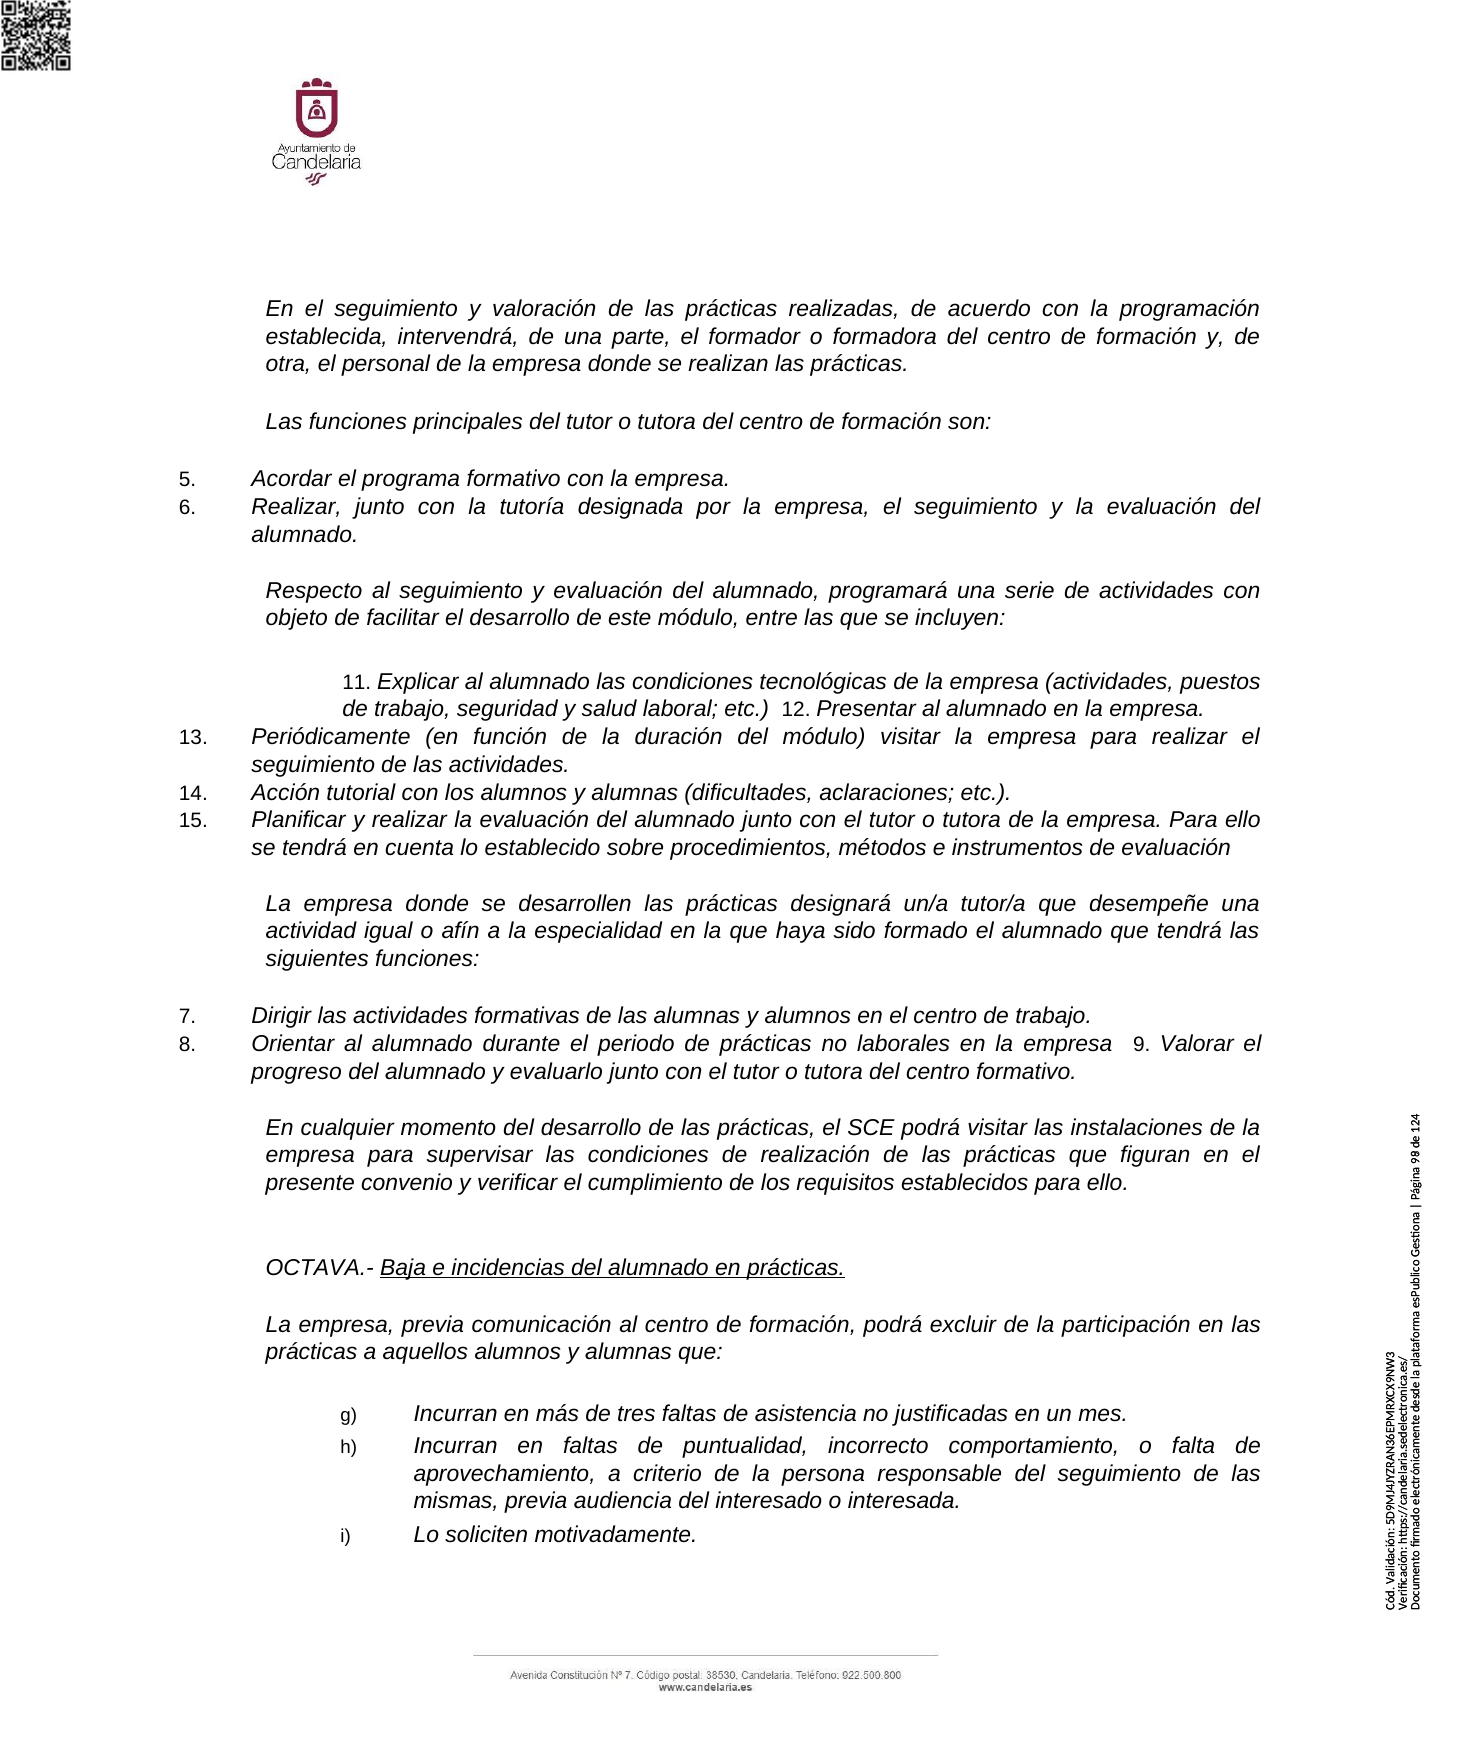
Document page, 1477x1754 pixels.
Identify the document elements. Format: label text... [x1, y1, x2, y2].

text 11. Explicar al alumnado las condiciones tecnológicas de la empresa (actividades, puestos de trabajo, seguridad y salud laboral; etc.) 12. Presentar al alumnado en la empresa. [342, 668, 1263, 722]
list Acordar el programa formativo con la empresa. [179, 465, 1263, 492]
text La empresa donde se desarrollen las prácticas designará un/a tutor/a que desempeñe una actividad igual o afín a la especialidad en la que haya sido formado el alumnado que tendrá las siguientes funciones: [265, 890, 1263, 971]
list Periódicamente (en función de la duración del módulo) visitar la empresa para realizar el seguimiento de las actividades. [179, 723, 1263, 777]
text OCTAVA.- Baja e incidencias del alumnado en prácticas. [265, 1254, 1269, 1281]
text La empresa, previa comunicación al centro de formación, podrá excluir de la participación en las prácticas a aquellos alumnos y alumnas que: [265, 1311, 1263, 1364]
list Orientar al alumnado durante el periodo de prácticas no laborales en la empresa 9. Valorar el progreso del alumnado y evaluarlo junto con el tutor o tutora del centro formativo. [179, 1030, 1263, 1084]
list Acción tutorial con los alumnos y alumnas (dificultades, aclaraciones; etc.). [179, 778, 1263, 805]
text En el seguimiento y valoración de las prácticas realizadas, de acuerdo con la programación establecida, intervendrá, de una parte, el formador o formadora del centro de formación y, de otra, el personal de la empresa donde se realizan las prácticas. [265, 295, 1263, 376]
list Lo soliciten motivadamente. [340, 1521, 1263, 1547]
list Incurran en más de tres faltas de asistencia no justificadas en un mes. [340, 1400, 1263, 1427]
text Las funciones principales del tutor o tutora del centro de formación son: [265, 408, 1263, 434]
list Planificar y realizar la evaluación del alumnado junto con el tutor o tutora de la empresa. Para ello se tendrá en cuenta lo establecido sobre procedimientos, métodos e instrumentos de evaluación [179, 806, 1263, 860]
list Incurran en faltas de puntualidad, incorrecto comportamiento, o falta de aprovechamiento, a criterio de la persona responsable del seguimiento de las mismas, previa audiencia del interesado o interesada. [340, 1432, 1263, 1513]
list Realizar, junto con la tutoría designada por la empresa, el seguimiento y la evaluación del alumnado. [179, 493, 1263, 547]
text Respecto al seguimiento y evaluación del alumnado, programará una serie de actividades con objeto de facilitar el desarrollo de este módulo, entre las que se incluyen: [265, 577, 1263, 630]
text En cualquier momento del desarrollo de las prácticas, el SCE podrá visitar las instalaciones de la empresa para supervisar las condiciones de realización de las prácticas que figuran en el presente convenio y verificar el cumplimiento de los requisitos establecidos para ello. [265, 1114, 1263, 1195]
list Dirigir las actividades formativas de las alumnas y alumnos en el centro de trabajo. [179, 1002, 1263, 1029]
